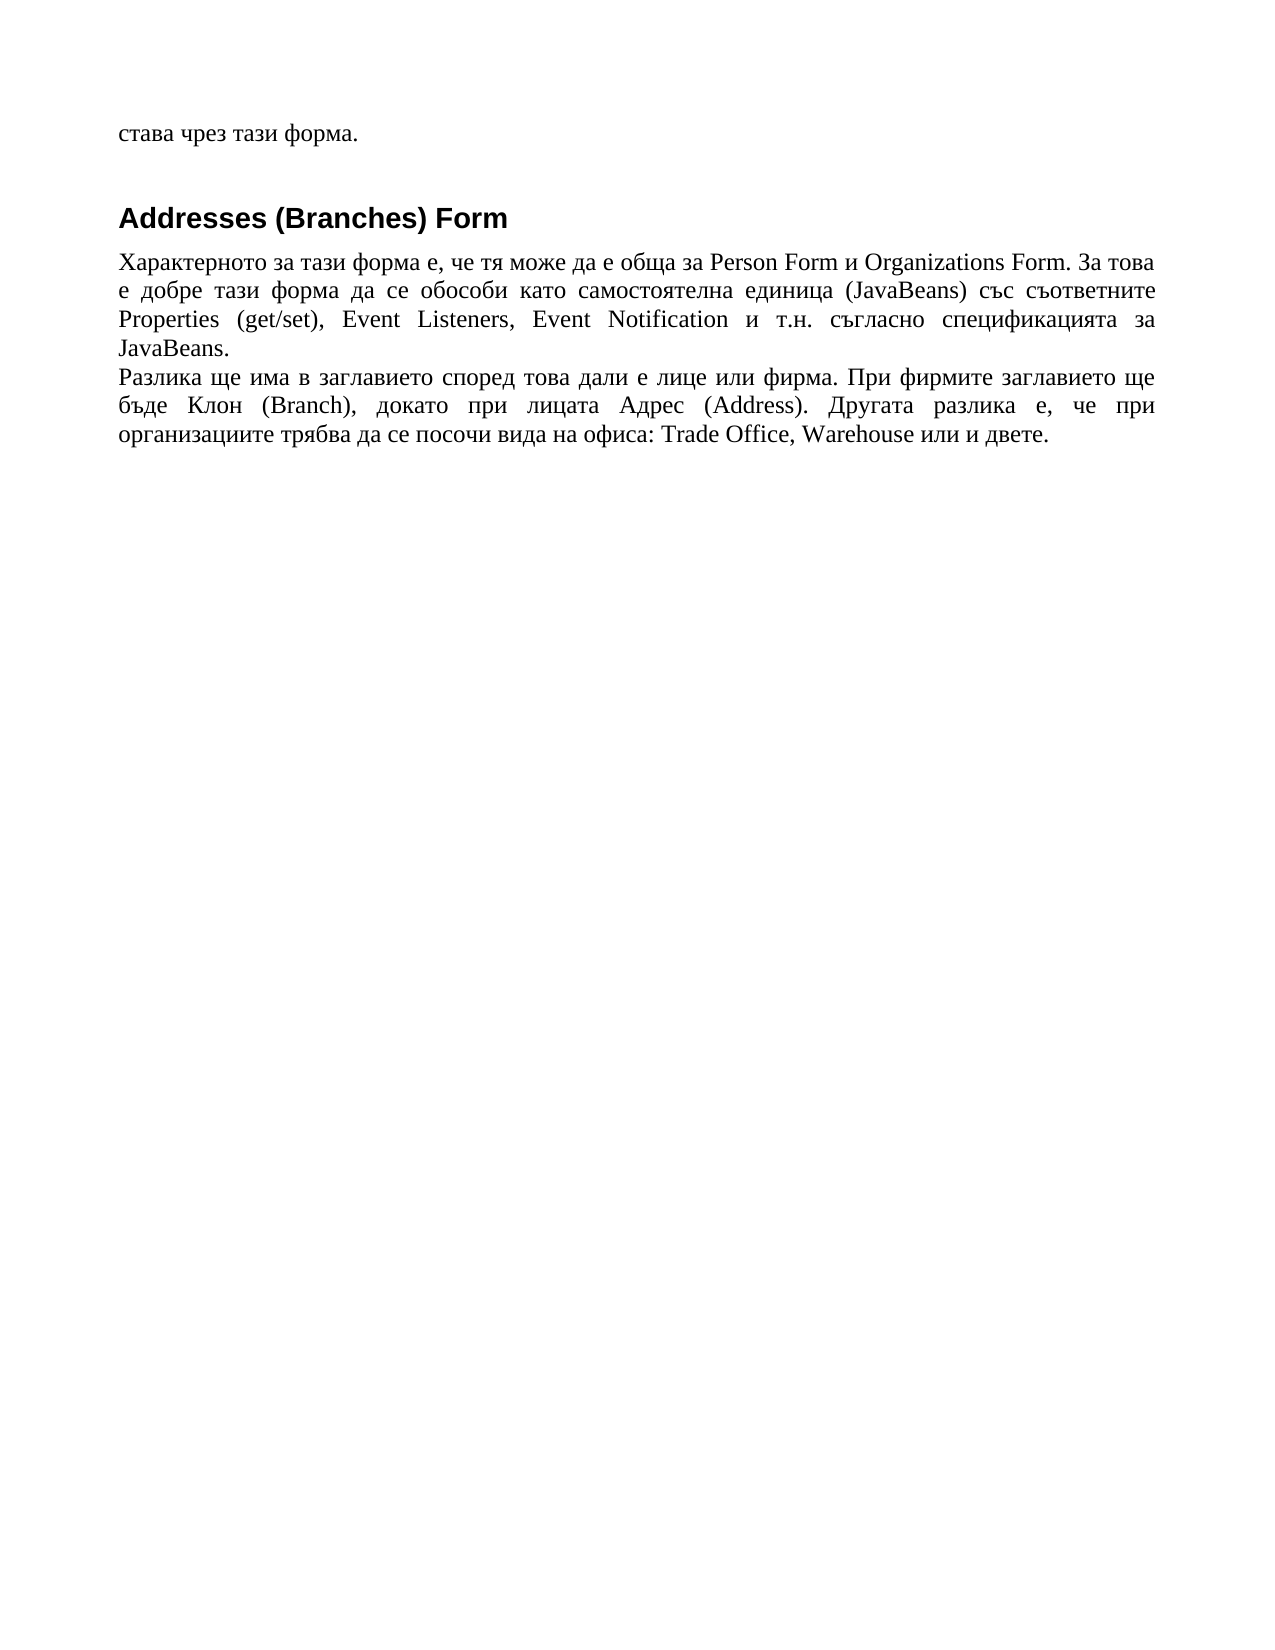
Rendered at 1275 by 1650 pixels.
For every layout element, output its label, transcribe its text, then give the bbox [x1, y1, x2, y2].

text става чрез тази форма. [118, 118, 1157, 147]
subtitle Addresses (Branches) Form [118, 201, 1157, 234]
text Разлика ще има в заглавието според това дали е лице или фирма. При фирмите заглавието ще бъде Клон (Branch), докато при лицата Адрес (Address). Другата разлика е, че при организациите трябва да се посочи вида на офиса: Trade Office, Warehouse или и двете. [118, 362, 1157, 448]
text Характерното за тази форма е, че тя може да е обща за Person Form и Organizations Form. За това е добре тази форма да се обособи като самостоятелна единица (JavaBeans) със съответните Properties (get/set), Event Listeners, Event Notification и т.н. съгласно спецификацията за JavaBeans. [118, 247, 1157, 362]
